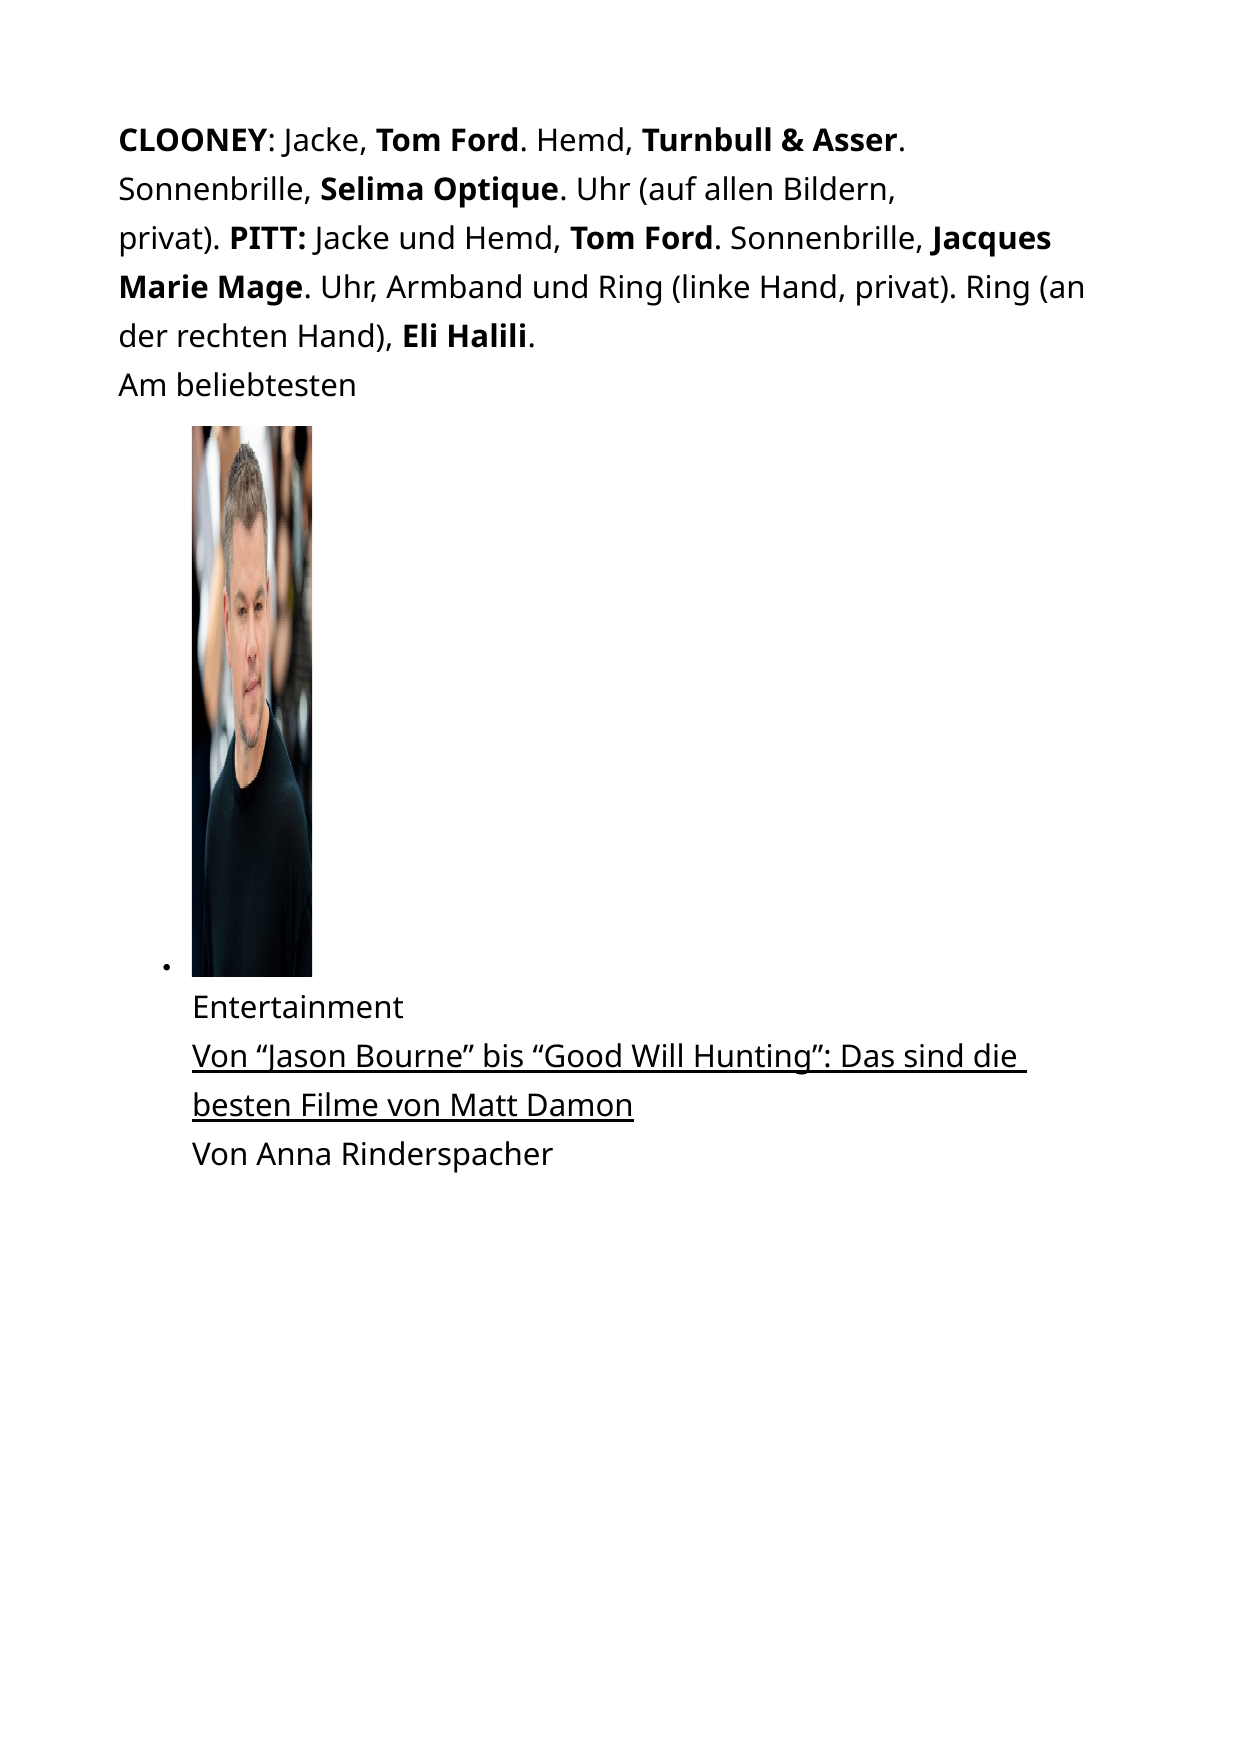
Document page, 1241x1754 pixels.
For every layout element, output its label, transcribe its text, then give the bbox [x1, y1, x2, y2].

text CLOONEY: Jacke, Tom Ford. Hemd, Turnbull & Asser. Sonnenbrille, Selima Optique. Uhr (auf allen Bildern, privat). PITT: Jacke und Hemd, Tom Ford. Sonnenbrille, Jacques Marie Mage. Uhr, Armband und Ring (linke Hand, privat). Ring (an der rechten Hand), Eli Halili. [118, 118, 1122, 357]
list Entertainment [162, 985, 1122, 1028]
picture [191, 426, 313, 977]
list Von Anna Rinderspacher [162, 1132, 1122, 1175]
text Am beliebtesten [118, 363, 1122, 406]
list Von “Jason Bourne” bis “Good Will Hunting”: Das sind die besten Filme von Matt Damon [162, 1034, 1122, 1126]
